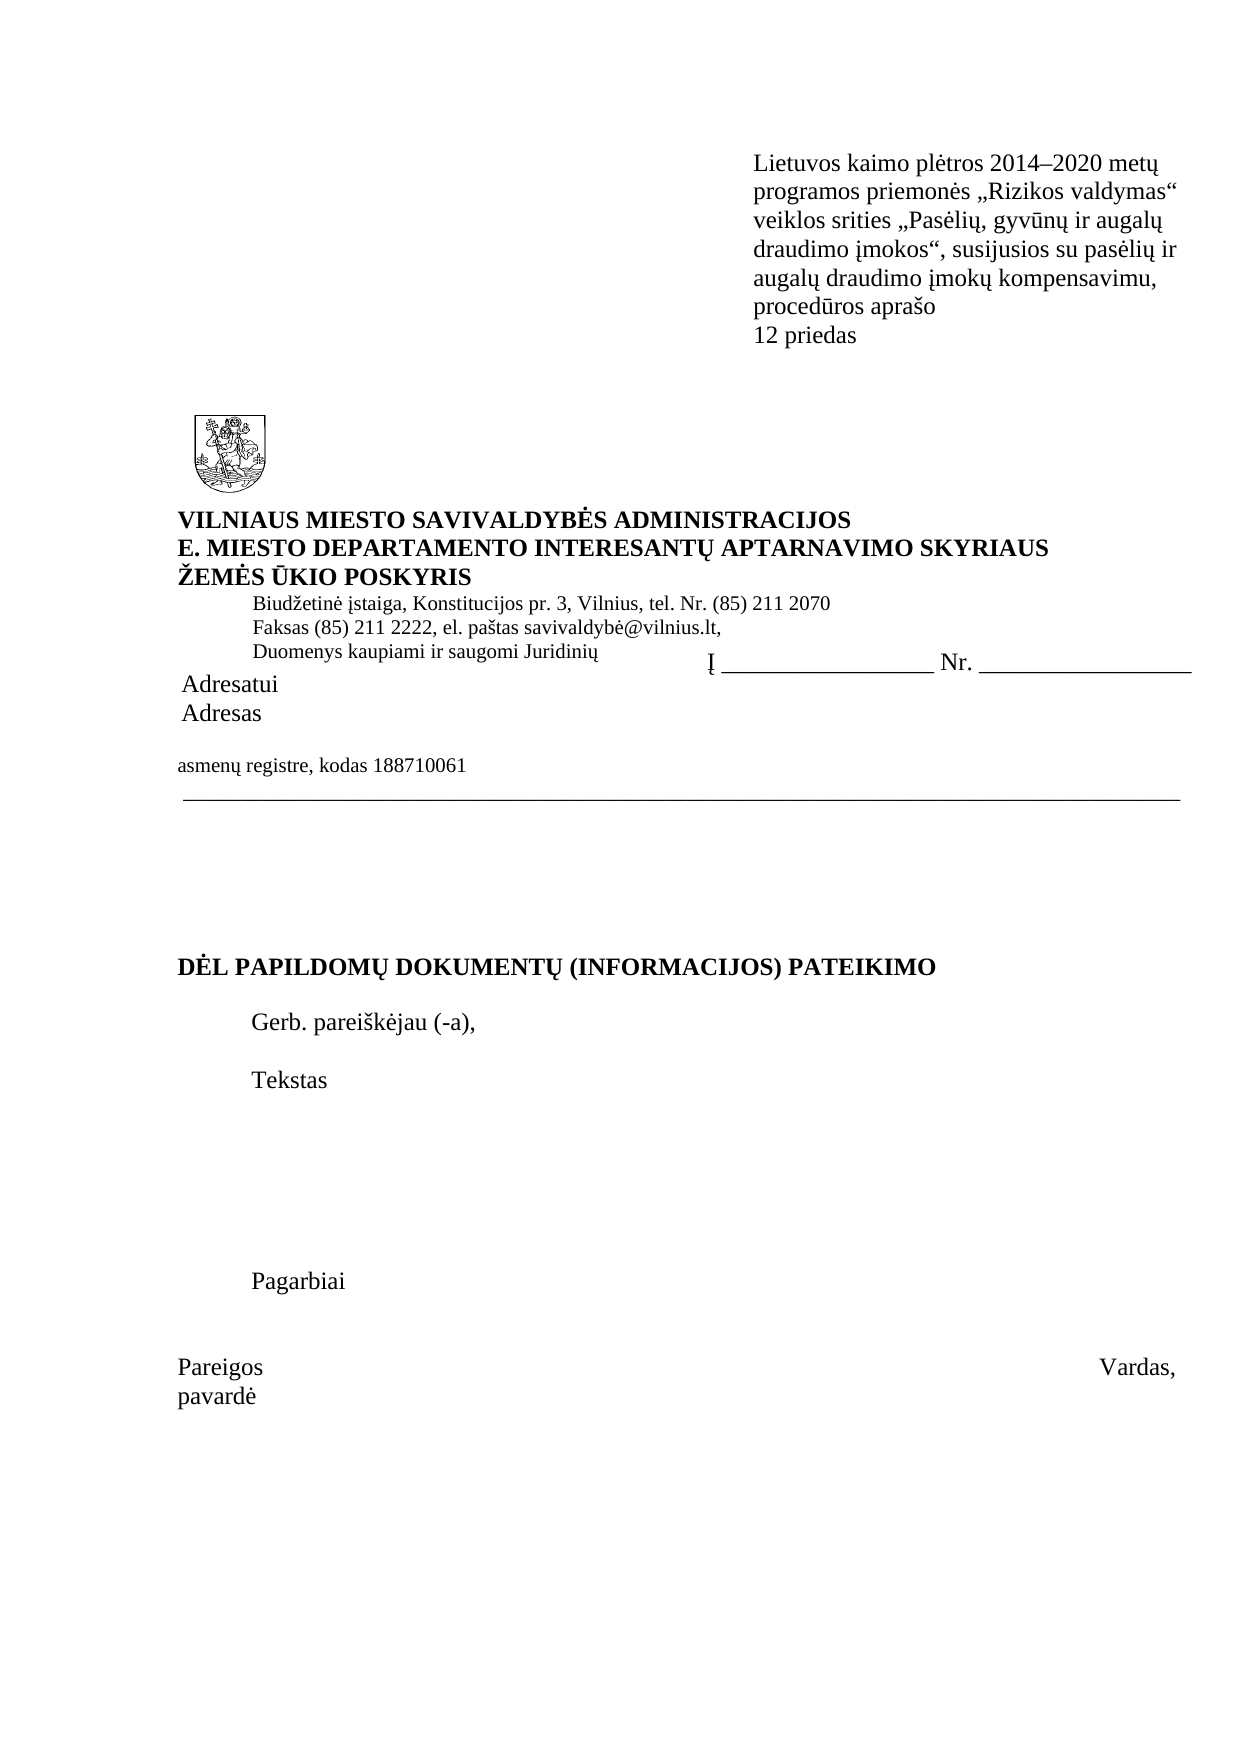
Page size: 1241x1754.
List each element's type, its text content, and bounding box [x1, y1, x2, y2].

text VILNIAUS MIESTO SAVIVALDYBĖS ADMINISTRACIJOS [177, 505, 1181, 533]
text Adresatui [181, 669, 662, 698]
text ŽEMĖS ŪKIO POSKYRIS [177, 562, 1181, 591]
text augalų draudimo įmokų kompensavimu, [753, 263, 1181, 291]
text Lietuvos kaimo plėtros 2014–2020 metų [753, 148, 1181, 176]
text Adresas [181, 698, 662, 726]
text Pareigos Vardas, pavardė [177, 1352, 1181, 1410]
text DĖL PAPILDOMŲ DOKUMENTŲ (INFORMACIJOS) PATEIKIMO [177, 952, 1181, 981]
text Tekstas [177, 1065, 1181, 1094]
text programos priemonės „Rizikos valdymas“ [753, 176, 1181, 205]
text Duomenys kaupiami ir saugomi Juridinių asmenų registre, kodas 188710061 [177, 639, 1181, 777]
text _______________________________________________________________________________________ [177, 777, 1181, 804]
text Pagarbiai [177, 1266, 1181, 1295]
text Faksas (85) 211 2222, el. paštas savivaldybė@vilnius.lt, [177, 615, 1181, 639]
text procedūros aprašo [753, 291, 1181, 320]
text veiklos srities „Pasėlių, gyvūnų ir augalų [753, 205, 1181, 234]
text Biudžetinė įstaiga, Konstitucijos pr. 3, Vilnius, tel. Nr. (85) 211 2070 [177, 591, 1181, 615]
text 12 priedas [753, 320, 1181, 349]
text Gerb. pareiškėjau (-a), [177, 1007, 1181, 1036]
text draudimo įmokos“, susijusios su pasėlių ir [753, 234, 1181, 263]
text E. MIESTO DEPARTAMENTO INTERESANTŲ APTARNAVIMO SKYRIAUS [177, 533, 1181, 562]
text Į _________________ Nr. _________________ [662, 647, 1194, 676]
